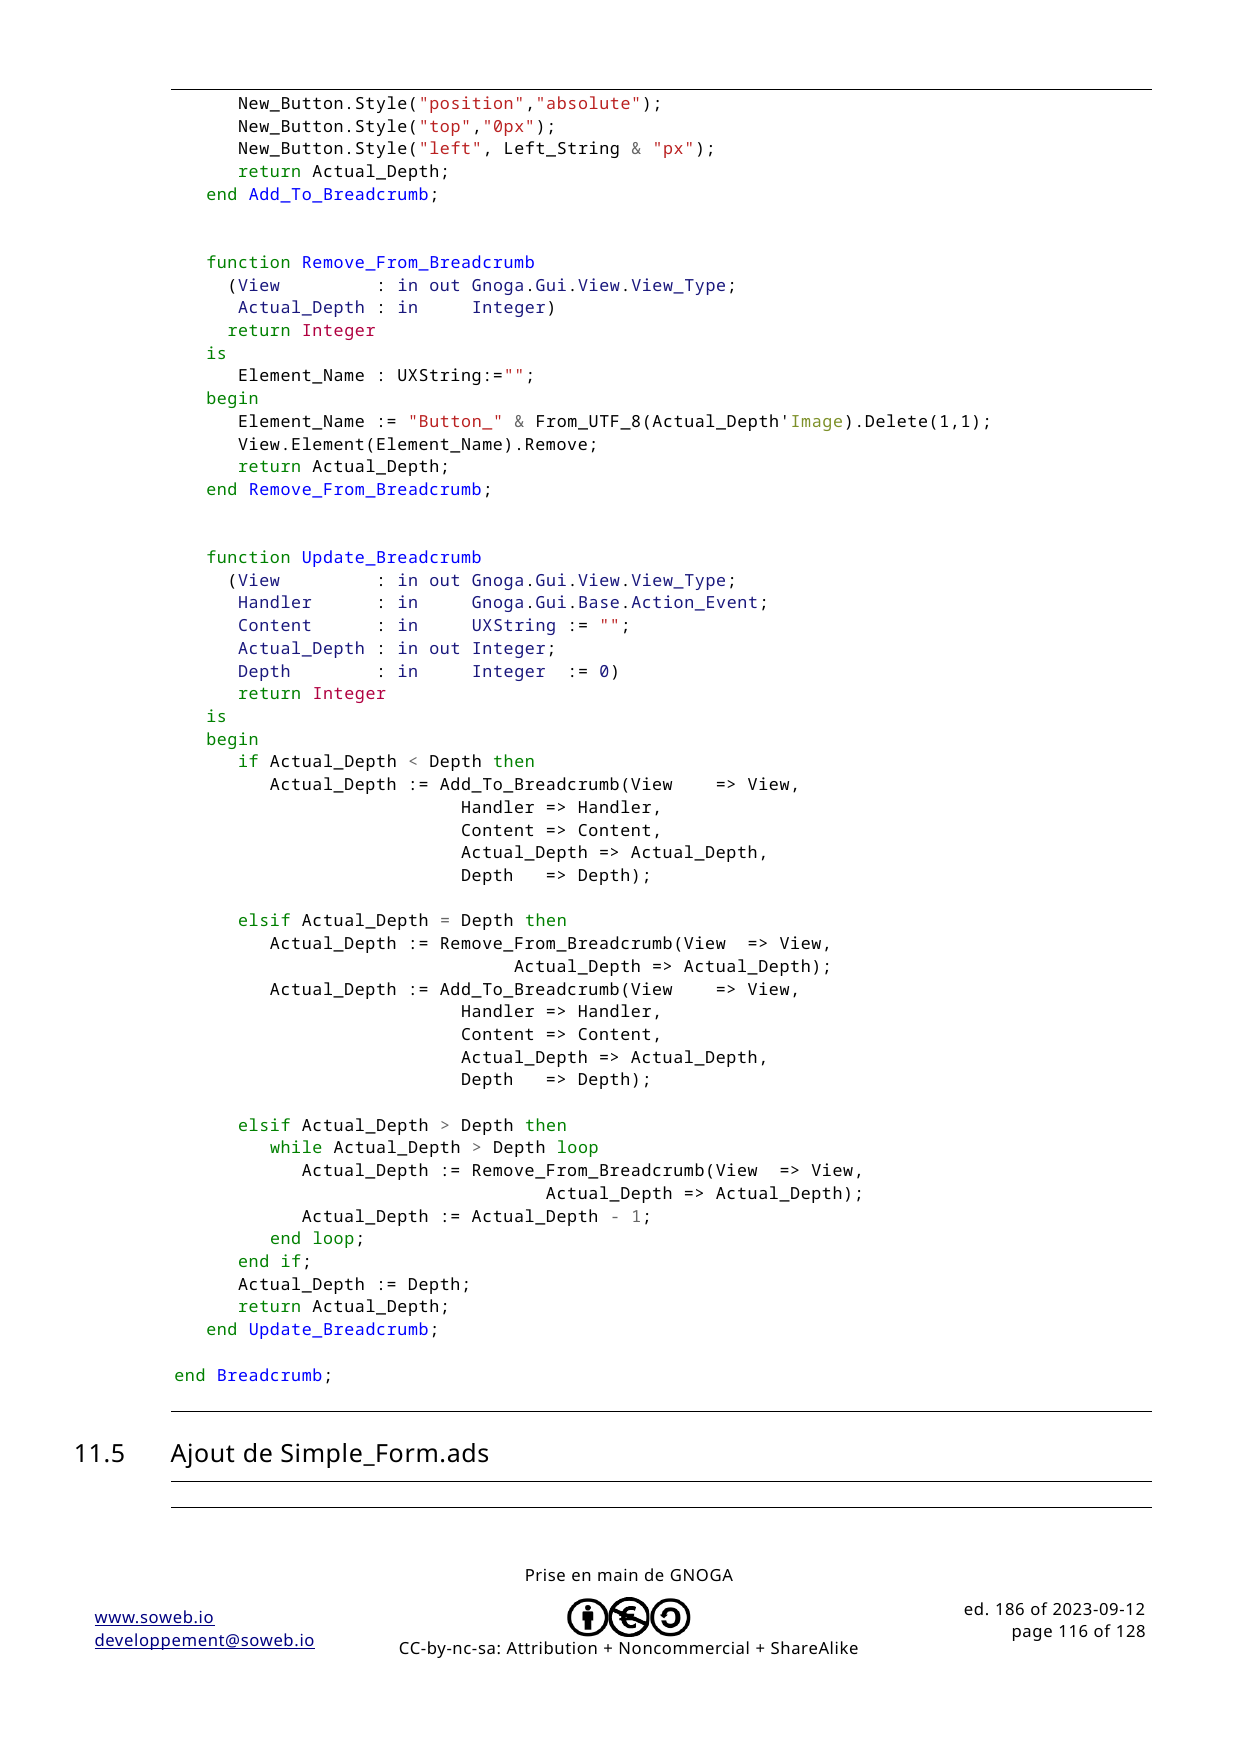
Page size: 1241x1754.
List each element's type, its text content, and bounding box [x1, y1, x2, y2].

list return Actual_Depth; [171, 157, 1152, 179]
list elsif Actual_Depth > Depth then [171, 1110, 1152, 1133]
list end Update_Breadcrumb; [171, 1315, 1152, 1341]
list Actual_Depth : in Integer) [171, 293, 1152, 316]
list (View : in out Gnoga.Gui.View.View_Type; [171, 270, 1152, 293]
list function Update_Breadcrumb [171, 543, 1152, 565]
list View.Element(Element_Name).Remove; [171, 429, 1152, 452]
list Handler => Handler, [171, 997, 1152, 1019]
list Handler => Handler, [171, 792, 1152, 815]
list Actual_Depth => Actual_Depth, [171, 1042, 1152, 1065]
list Actual_Depth => Actual_Depth); [171, 1178, 1152, 1201]
list Actual_Depth : in out Integer; [171, 633, 1152, 656]
list return Integer [171, 316, 1152, 338]
list Content : in UXString := ""; [171, 611, 1152, 633]
list (View : in out Gnoga.Gui.View.View_Type; [171, 565, 1152, 588]
list New_Button.Style("left", Left_String & "px"); [171, 134, 1152, 157]
list Content => Content, [171, 815, 1152, 838]
list Content => Content, [171, 1019, 1152, 1042]
list if Actual_Depth < Depth then [171, 747, 1152, 770]
list Actual_Depth := Actual_Depth - 1; [171, 1201, 1152, 1224]
list is [171, 702, 1152, 724]
picture [566, 1597, 691, 1637]
list Element_Name := "Button_" & From_UTF_8(Actual_Depth'Image).Delete(1,1); [171, 406, 1152, 429]
list return Actual_Depth; [171, 452, 1152, 474]
list Depth => Depth); [171, 861, 1152, 886]
list return Actual_Depth; [171, 1292, 1152, 1315]
list function Remove_From_Breadcrumb [171, 247, 1152, 270]
list end if; [171, 1247, 1152, 1269]
list Actual_Depth := Add_To_Breadcrumb(View => View, [171, 770, 1152, 792]
list Actual_Depth := Remove_From_Breadcrumb(View => View, [171, 1156, 1152, 1178]
subtitle Ajout de Simple_Form.ads [74, 1435, 1152, 1469]
list end Remove_From_Breadcrumb; [171, 474, 1152, 500]
list end loop; [171, 1224, 1152, 1247]
list Depth => Depth); [171, 1065, 1152, 1091]
list Element_Name : UXString:=""; [171, 361, 1152, 384]
list begin [171, 384, 1152, 406]
list New_Button.Style("position","absolute"); [171, 90, 1152, 111]
list begin [171, 724, 1152, 747]
list Actual_Depth := Depth; [171, 1269, 1152, 1292]
list is [171, 338, 1152, 361]
list Actual_Depth => Actual_Depth, [171, 838, 1152, 861]
list elsif Actual_Depth = Depth then [171, 906, 1152, 929]
list Actual_Depth := Add_To_Breadcrumb(View => View, [171, 974, 1152, 997]
list end Breadcrumb; [171, 1360, 1152, 1411]
list while Actual_Depth > Depth loop [171, 1133, 1152, 1156]
list New_Button.Style("top","0px"); [171, 111, 1152, 134]
list return Integer [171, 679, 1152, 702]
list end Add_To_Breadcrumb; [171, 179, 1152, 205]
list Depth : in Integer := 0) [171, 656, 1152, 679]
list Actual_Depth => Actual_Depth); [171, 951, 1152, 974]
list Handler : in Gnoga.Gui.Base.Action_Event; [171, 588, 1152, 611]
list Actual_Depth := Remove_From_Breadcrumb(View => View, [171, 929, 1152, 951]
